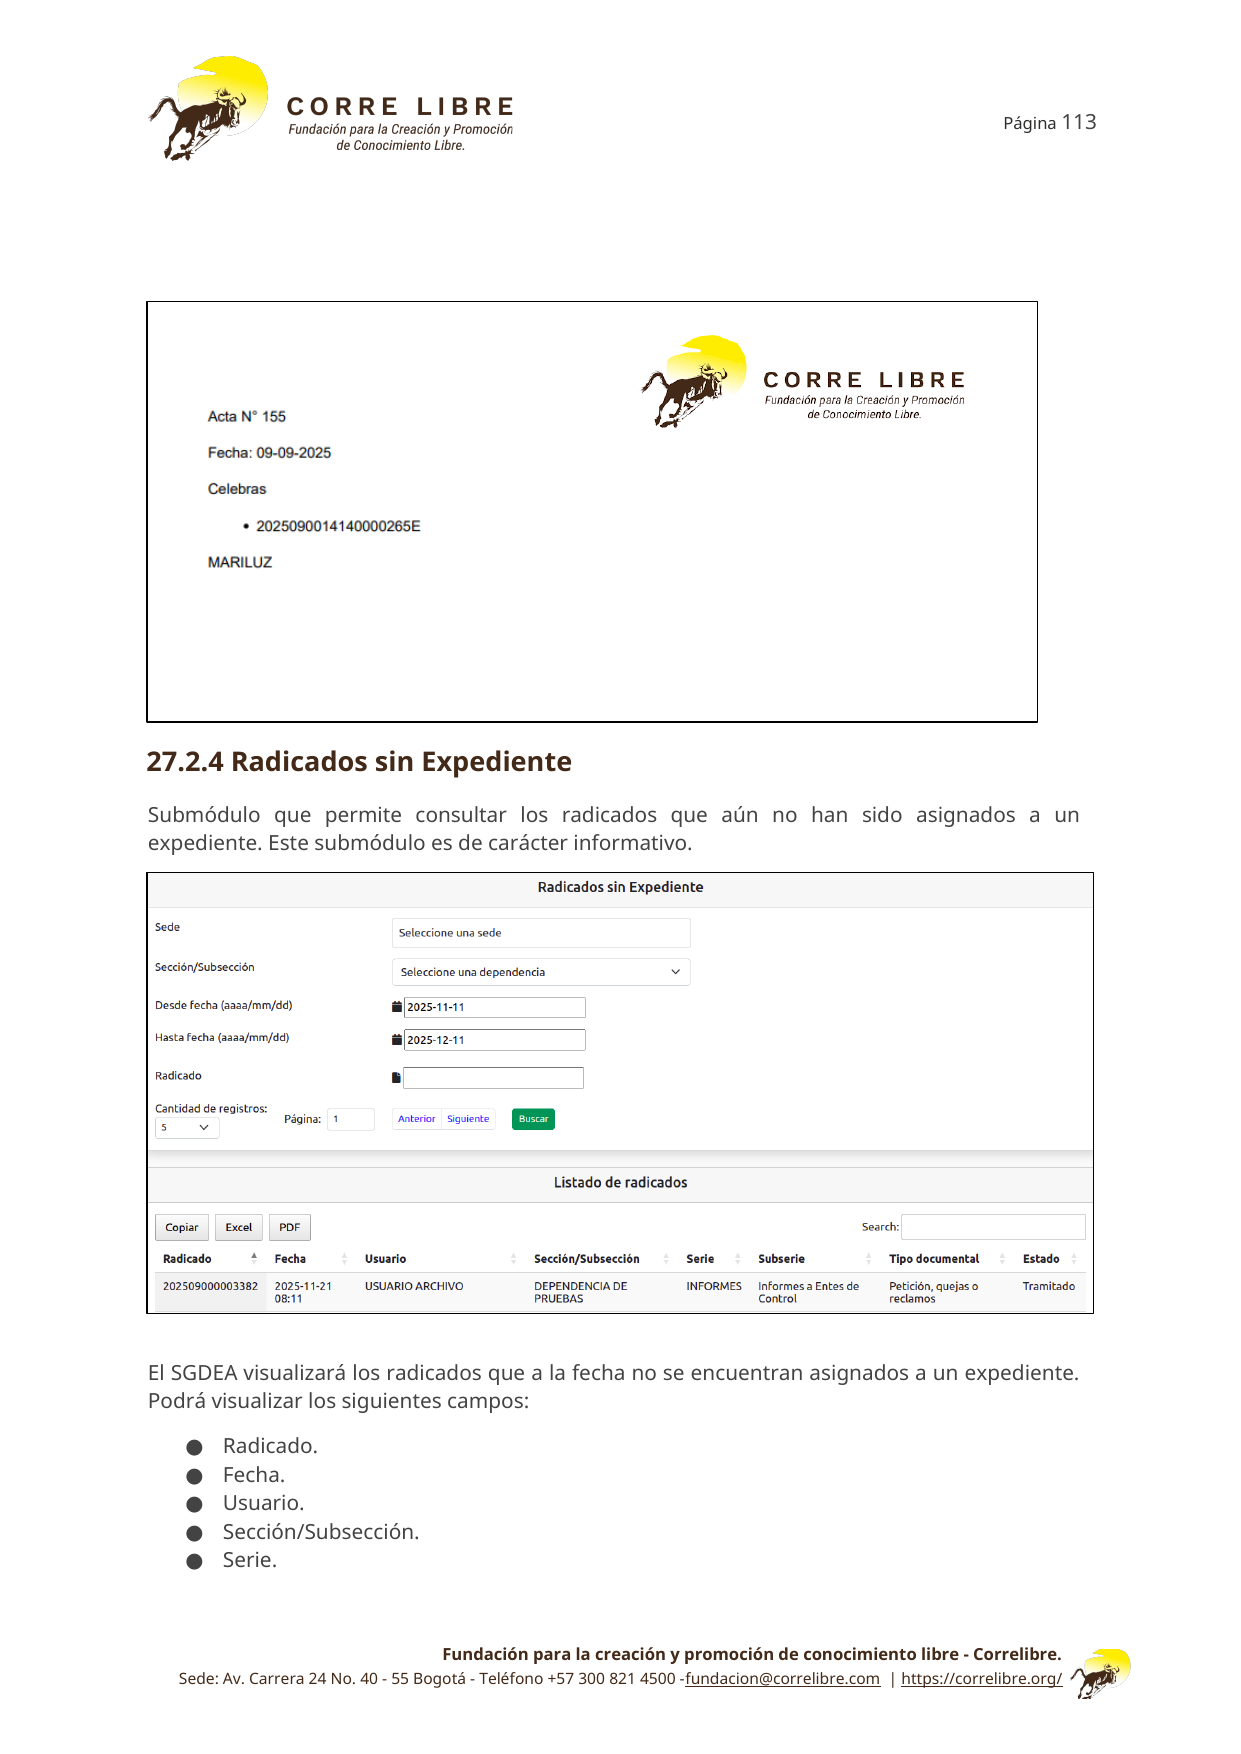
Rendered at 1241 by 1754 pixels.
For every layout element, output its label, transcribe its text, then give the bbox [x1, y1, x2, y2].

picture [148, 873, 1093, 1313]
subtitle 27.2.4 Radicados sin Expediente [146, 742, 1092, 779]
picture [147, 56, 513, 161]
picture [1069, 1649, 1134, 1699]
picture [148, 302, 1037, 721]
list Serie. [185, 1545, 1094, 1574]
list Sección/Subsección. [185, 1517, 1094, 1545]
list Radicado. [185, 1432, 1094, 1460]
list Usuario. [185, 1488, 1094, 1517]
text Submódulo que permite consultar los radicados que aún no han sido asignados a un expediente. Este submódulo es de carácter informativo. [148, 800, 1081, 857]
text El SGDEA visualizará los radicados que a la fecha no se encuentran asignados a un expediente. Podrá visualizar los siguientes campos: [148, 1358, 1081, 1415]
list Fecha. [185, 1460, 1094, 1488]
